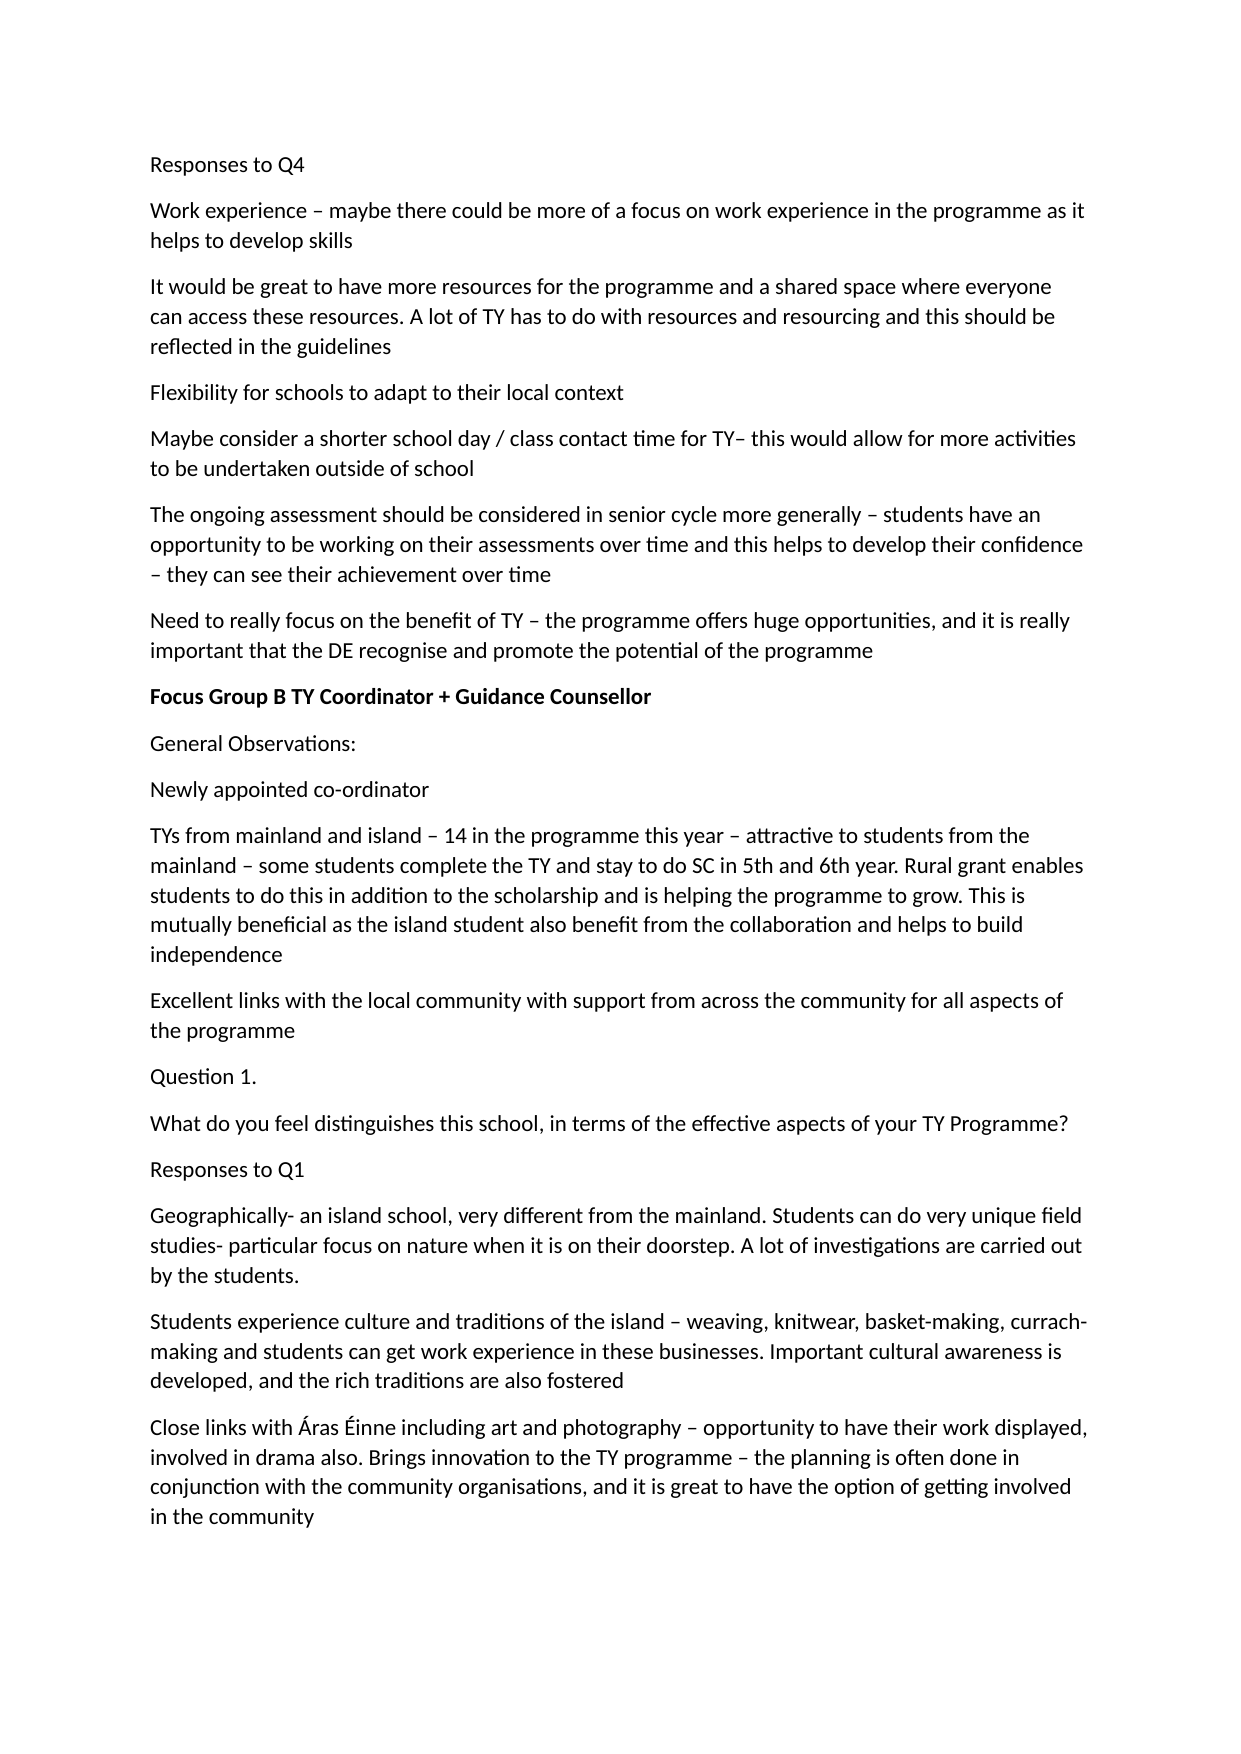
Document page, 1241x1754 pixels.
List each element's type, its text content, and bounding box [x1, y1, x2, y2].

text Responses to Q1 [150, 1155, 1090, 1183]
text Newly appointed co-ordinator [150, 775, 1090, 803]
text Maybe consider a shorter school day / class contact time for TY– this would allow for more activities to be undertaken outside of school [150, 424, 1090, 482]
text The ongoing assessment should be considered in senior cycle more generally – students have an opportunity to be working on their assessments over time and this helps to develop their confidence – they can see their achievement over time [150, 501, 1090, 588]
text Focus Group B TY Coordinator + Guidance Counsellor [150, 682, 1090, 710]
text Question 1. [150, 1062, 1090, 1091]
text It would be great to have more resources for the programme and a shared space where everyone can access these resources. A lot of TY has to do with resources and resourcing and this should be reflected in the guidelines [150, 272, 1090, 360]
text Students experience culture and traditions of the island – weaving, knitwear, basket-making, currach-making and students can get work experience in these businesses. Important cultural awareness is developed, and the rich traditions are also fostered [150, 1307, 1090, 1395]
text Work experience – maybe there could be more of a focus on work experience in the programme as it helps to develop skills [150, 196, 1090, 254]
text Close links with Áras Éinne including art and photography – opportunity to have their work displayed, involved in drama also. Brings innovation to the TY programme – the planning is often done in conjunction with the community organisations, and it is great to have the option of getting involved in the community [150, 1413, 1090, 1530]
text Responses to Q4 [150, 150, 1090, 178]
text Flexibility for schools to adapt to their local context [150, 378, 1090, 406]
text Excellent links with the local community with support from across the community for all aspects of the programme [150, 986, 1090, 1044]
text General Observations: [150, 729, 1090, 757]
text Need to really focus on the benefit of TY – the programme offers huge opportunities, and it is really important that the DE recognise and promote the potential of the programme [150, 606, 1090, 664]
text TYs from mainland and island – 14 in the programme this year – attractive to students from the mainland – some students complete the TY and stay to do SC in 5th and 6th year. Rural grant enables students to do this in addition to the scholarship and is helping the programme to grow. This is mutually beneficial as the island student also benefit from the collaboration and helps to build independence [150, 821, 1090, 968]
text What do you feel distinguishes this school, in terms of the effective aspects of your TY Programme? [150, 1109, 1090, 1137]
text Geographically- an island school, very different from the mainland. Students can do very unique field studies- particular focus on nature when it is on their doorstep. A lot of investigations are carried out by the students. [150, 1202, 1090, 1289]
